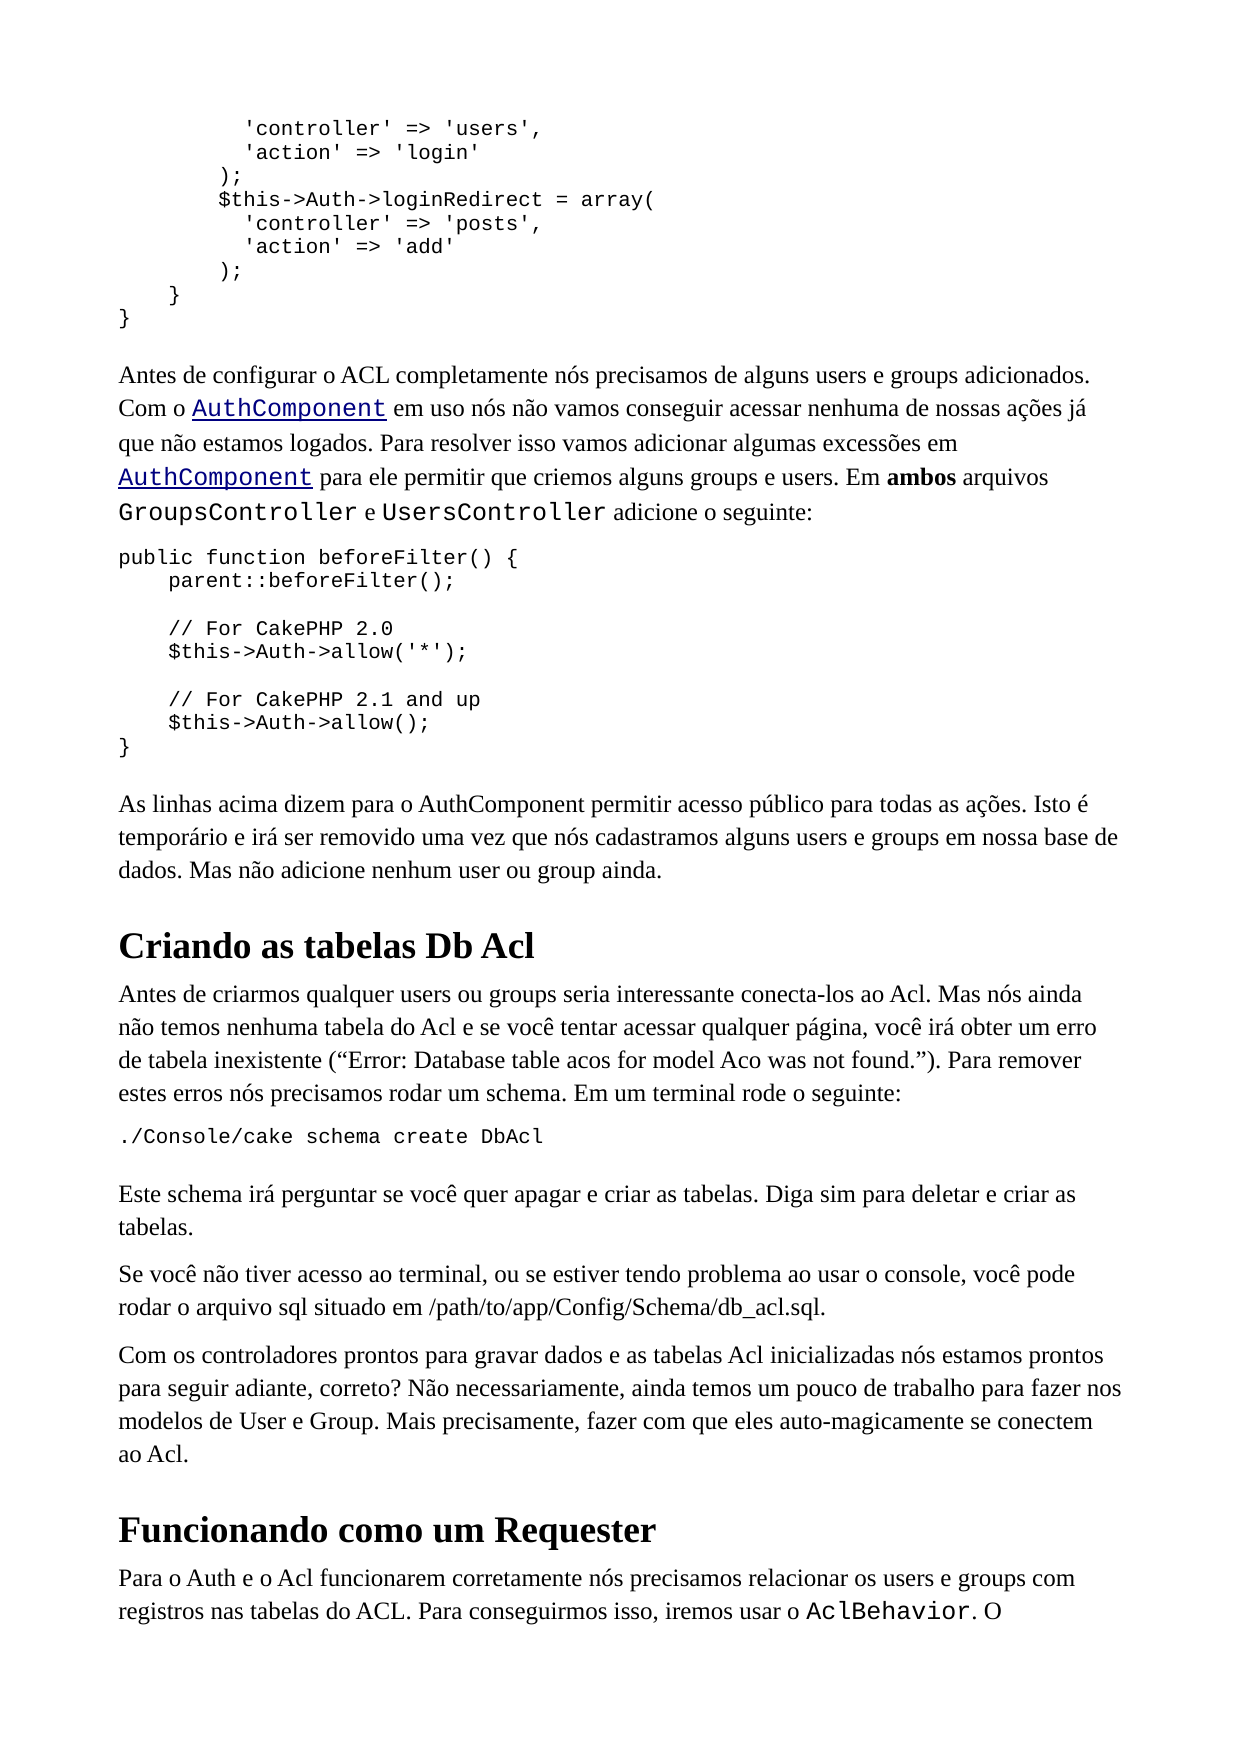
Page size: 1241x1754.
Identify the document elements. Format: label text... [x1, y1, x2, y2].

text } [118, 736, 1122, 759]
text ); [118, 165, 1122, 189]
text 'action' => 'add' [118, 236, 1122, 260]
text ./Console/cake schema create DbAcl [118, 1126, 1122, 1149]
text 'controller' => 'posts', [118, 213, 1122, 236]
text 'controller' => 'users', [118, 118, 1122, 142]
text $this->Auth->loginRedirect = array( [118, 189, 1122, 213]
subtitle Funcionando como um Requester [118, 1508, 1122, 1551]
text Antes de criarmos qualquer users ou groups seria interessante conecta-los ao Acl. Mas nós ainda não temos nenhuma tabela do Acl e se você tentar acessar qualquer página, você irá obter um erro de tabela inexistente (“Error: Database table acos for model Aco was not found.”). Para remover estes erros nós precisamos rodar um schema. Em um terminal rode o seguinte: [118, 979, 1122, 1107]
text // For CakePHP 2.0 [118, 618, 1122, 641]
text 'action' => 'login' [118, 142, 1122, 165]
subtitle Criando as tabelas Db Acl [118, 923, 1122, 967]
text // For CakePHP 2.1 and up [118, 688, 1122, 712]
text Este schema irá perguntar se você quer apagar e criar as tabelas. Diga sim para deletar e criar as tabelas. [118, 1179, 1122, 1241]
text Para o Auth e o Acl funcionarem corretamente nós precisamos relacionar os users e groups com registros nas tabelas do ACL. Para conseguirmos isso, iremos usar o AclBehavior. O [118, 1563, 1122, 1627]
text public function beforeFilter() { [118, 547, 1122, 570]
text Se você não tiver acesso ao terminal, ou se estiver tendo problema ao usar o console, você pode rodar o arquivo sql situado em /path/to/app/Config/Schema/db_acl.sql. [118, 1259, 1122, 1321]
text parent::beforeFilter(); [118, 570, 1122, 594]
text Antes de configurar o ACL completamente nós precisamos de alguns users e groups adicionados. Com o AuthComponent em uso nós não vamos conseguir acessar nenhuma de nossas ações já que não estamos logados. Para resolver isso vamos adicionar algumas excessões em AuthComponent para ele permitir que criemos alguns groups e users. Em ambos arquivos GroupsController e UsersController adicione o seguinte: [118, 360, 1122, 527]
text ); [118, 260, 1122, 284]
text } [118, 284, 1122, 307]
text $this->Auth->allow(); [118, 712, 1122, 736]
text $this->Auth->allow('*'); [118, 641, 1122, 665]
text As linhas acima dizem para o AuthComponent permitir acesso público para todas as ações. Isto é temporário e irá ser removido uma vez que nós cadastramos alguns users e groups em nossa base de dados. Mas não adicione nenhum user ou group ainda. [118, 789, 1122, 884]
text Com os controladores prontos para gravar dados e as tabelas Acl inicializadas nós estamos prontos para seguir adiante, correto? Não necessariamente, ainda temos um pouco de trabalho para fazer nos modelos de User e Group. Mais precisamente, fazer com que eles auto-magicamente se conectem ao Acl. [118, 1340, 1122, 1468]
text } [118, 307, 1122, 331]
